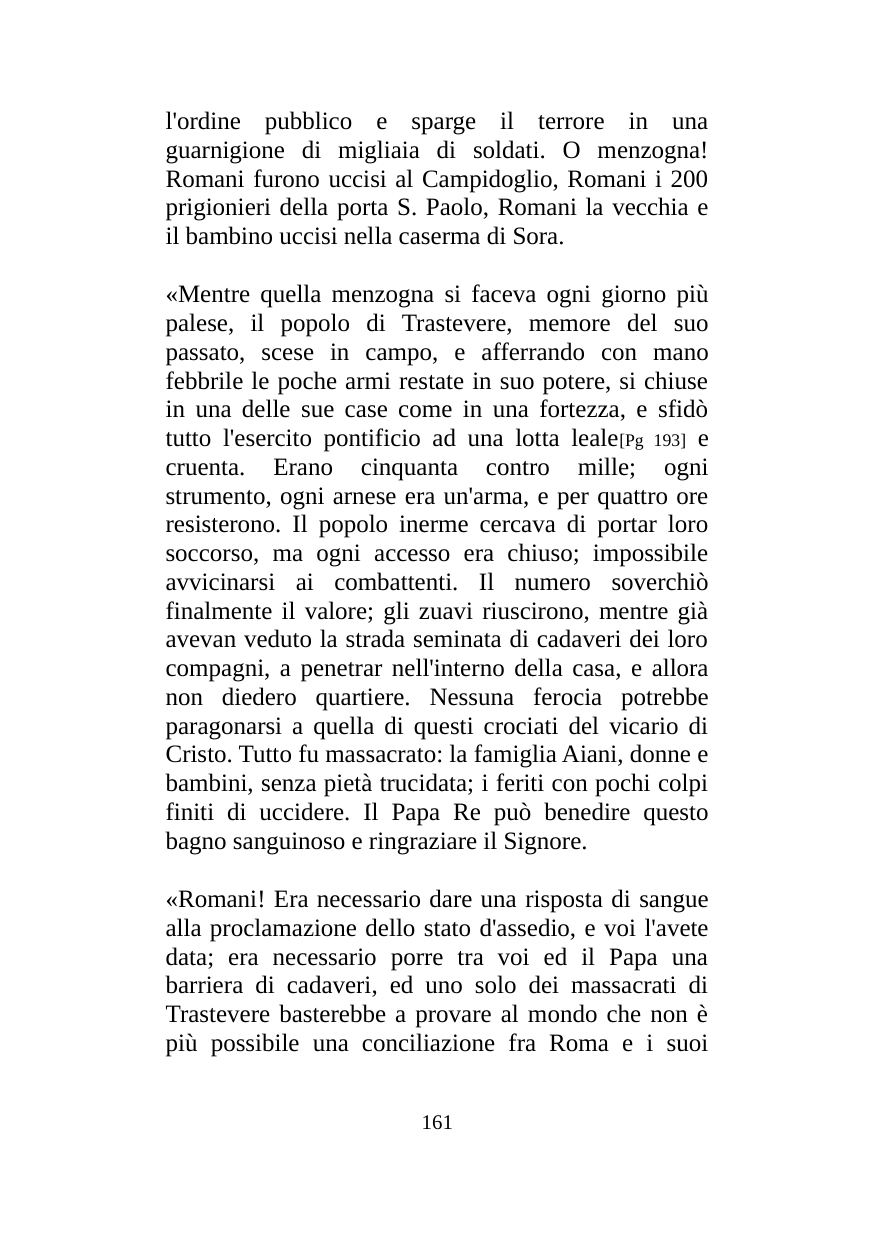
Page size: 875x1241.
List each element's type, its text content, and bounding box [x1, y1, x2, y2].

text «Mentre quella menzogna si faceva ogni giorno più palese, il popolo di Trastevere, memore del suo passato, scese in campo, e afferrando con mano febbrile le poche armi restate in suo potere, si chiuse in una delle sue case come in una fortezza, e sfidò tutto l'esercito pontificio ad una lotta leale[Pg 193] e cruenta. Erano cinquanta contro mille; ogni strumento, ogni arnese era un'arma, e per quattro ore resisterono. Il popolo inerme cercava di portar loro soccorso, ma ogni accesso era chiuso; impossibile avvicinarsi ai combattenti. Il numero soverchiò finalmente il valore; gli zuavi riuscirono, mentre già avevan veduto la strada seminata di cadaveri dei loro compagni, a penetrar nell'interno della casa, e allora non diedero quartiere. Nessuna ferocia potrebbe paragonarsi a quella di questi crociati del vicario di Cristo. Tutto fu massacrato: la famiglia Aiani, donne e bambini, senza pietà trucidata; i feriti con pochi colpi finiti di uccidere. Il Papa Re può benedire questo bagno sanguinoso e ringraziare il Signore. [165, 279, 709, 854]
text «Romani! Era necessario dare una risposta di sangue alla proclamazione dello stato d'assedio, e voi l'avete data; era necessario porre tra voi ed il Papa una barriera di cadaveri, ed uno solo dei massacrati di Trastevere basterebbe a provare al mondo che non è più possibile una conciliazione fra Roma e i suoi [165, 884, 709, 1057]
text l'ordine pubblico e sparge il terrore in una guarnigione di migliaia di soldati. O menzogna! Romani furono uccisi al Campidoglio, Romani i 200 prigionieri della porta S. Paolo, Romani la vecchia e il bambino uccisi nella caserma di Sora. [165, 106, 709, 250]
